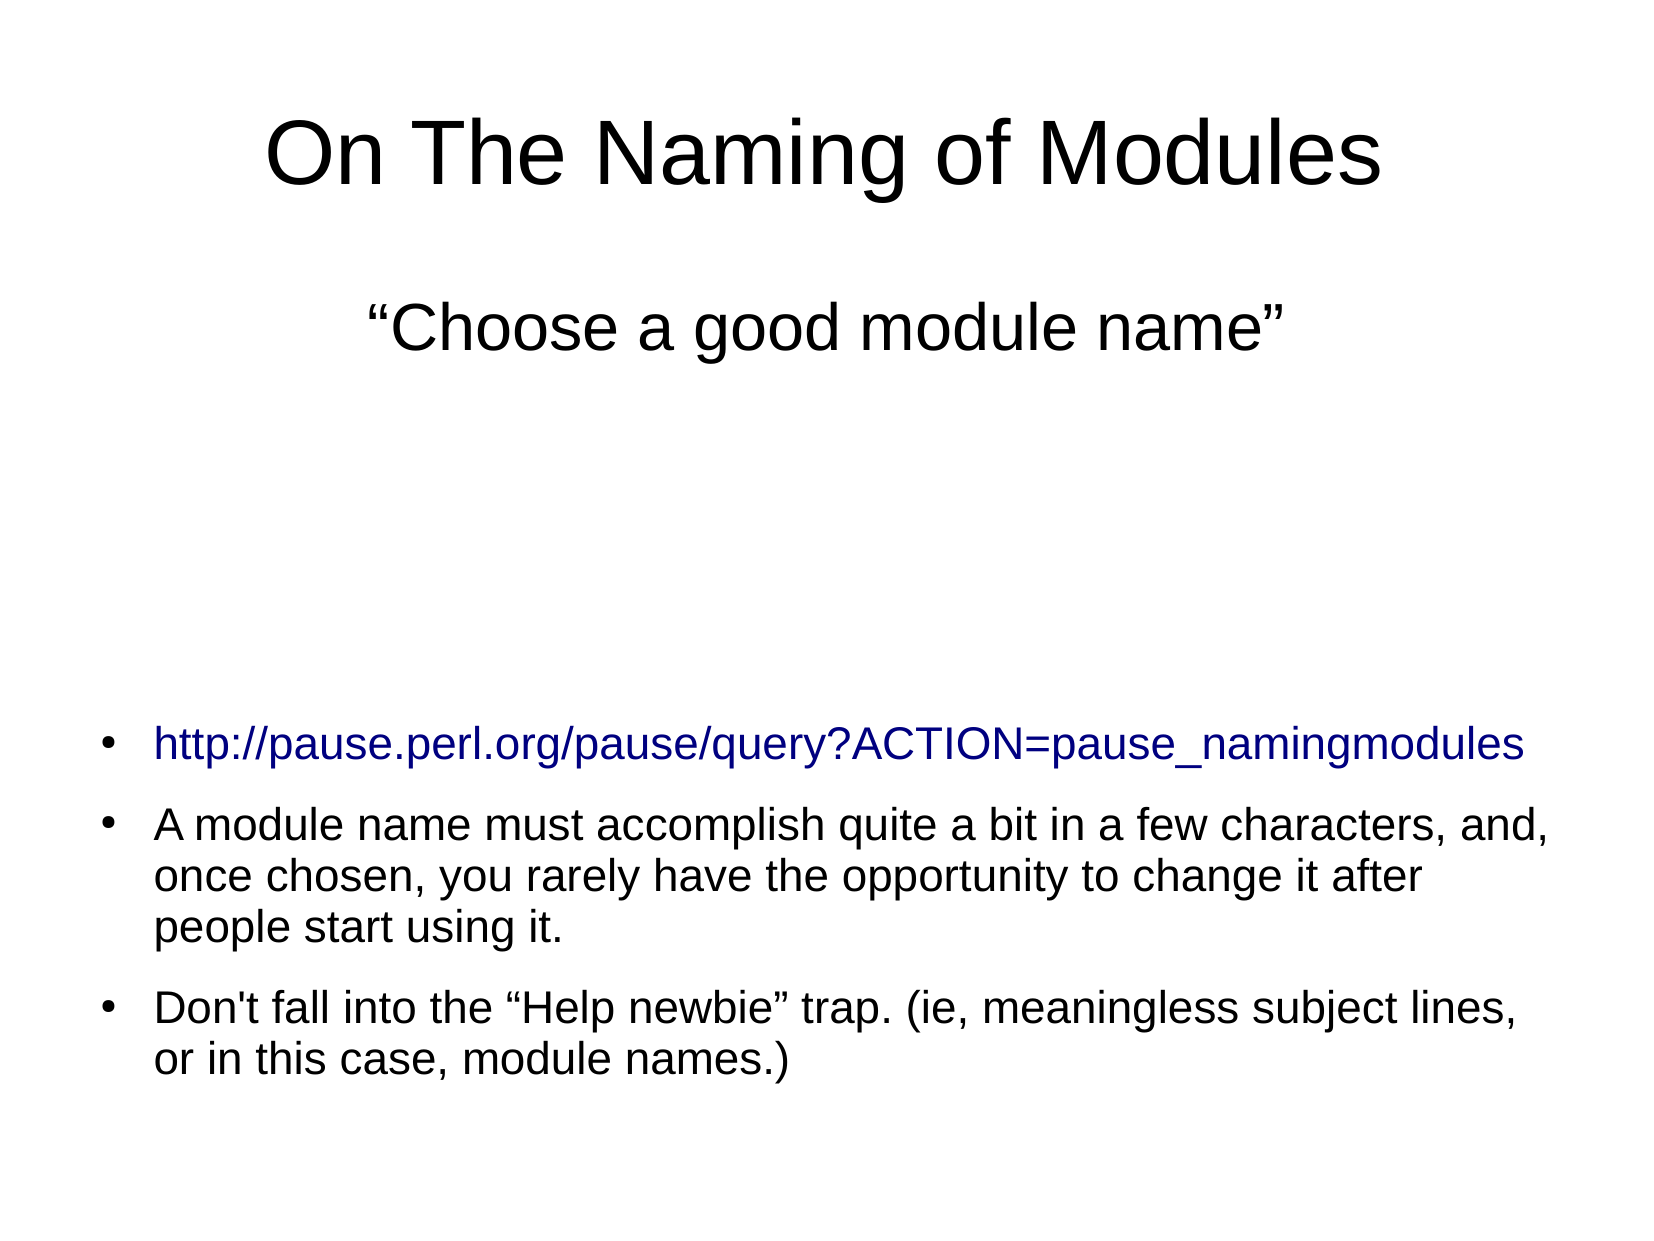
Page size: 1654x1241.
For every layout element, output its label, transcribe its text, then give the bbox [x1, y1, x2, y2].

list http://pause.perl.org/pause/query?ACTION=pause_namingmodules A module name must accomplish quite a bit in a few characters, and, once chosen, you rarely have the opportunity to change it after people start using it. Don't fall into the “Help newbie” trap. (ie, meaningless subject lines, or in this case, module names.) [82, 717, 1571, 1109]
title On The Naming of Modules [82, 49, 1571, 257]
list “Choose a good module name” [82, 290, 1571, 681]
